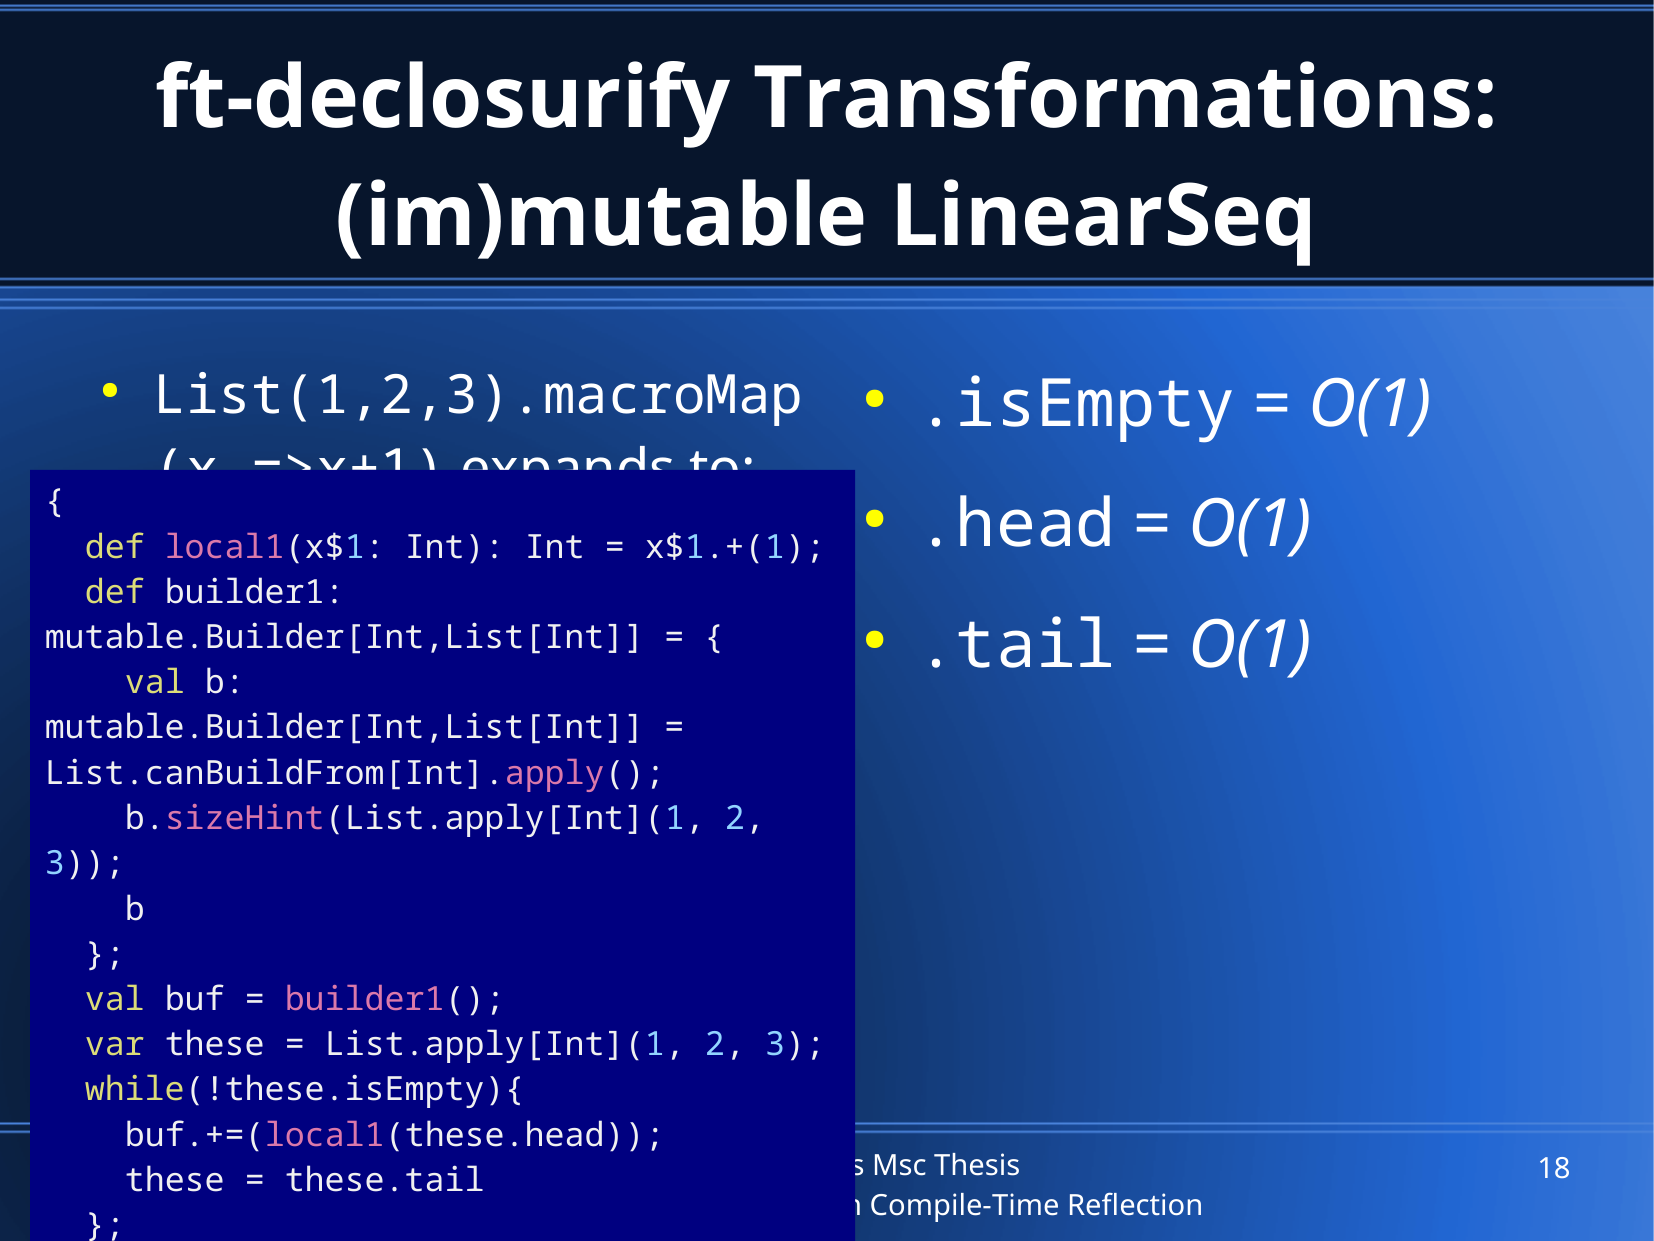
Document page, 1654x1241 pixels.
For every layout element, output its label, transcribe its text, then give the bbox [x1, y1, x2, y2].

list List(1,2,3).macroMap(x =>x+1) expands to: [82, 355, 809, 469]
picture [0, 0, 1654, 1241]
list .isEmpty = O(1) .head = O(1) .tail = O(1) [845, 355, 1572, 1075]
title ft-declosurify Transformations: (im)mutable LinearSeq [82, 49, 1571, 257]
text_box { def local1(x$1: Int): Int = x$1.+(1); def builder1: mutable.Builder[Int,List[Int]] = { val b: mutable.Builder[Int,List[Int]] = List.canBuildFrom[Int].apply(); b.sizeHint(List.apply[Int](1, 2, 3)); b }; val buf = builder1(); var these = List.apply[Int](1, 2, 3); while(!these.isEmpty){ buf.+=(local1(these.head)); these = these.tail }; buf.result } [30, 469, 856, 1051]
